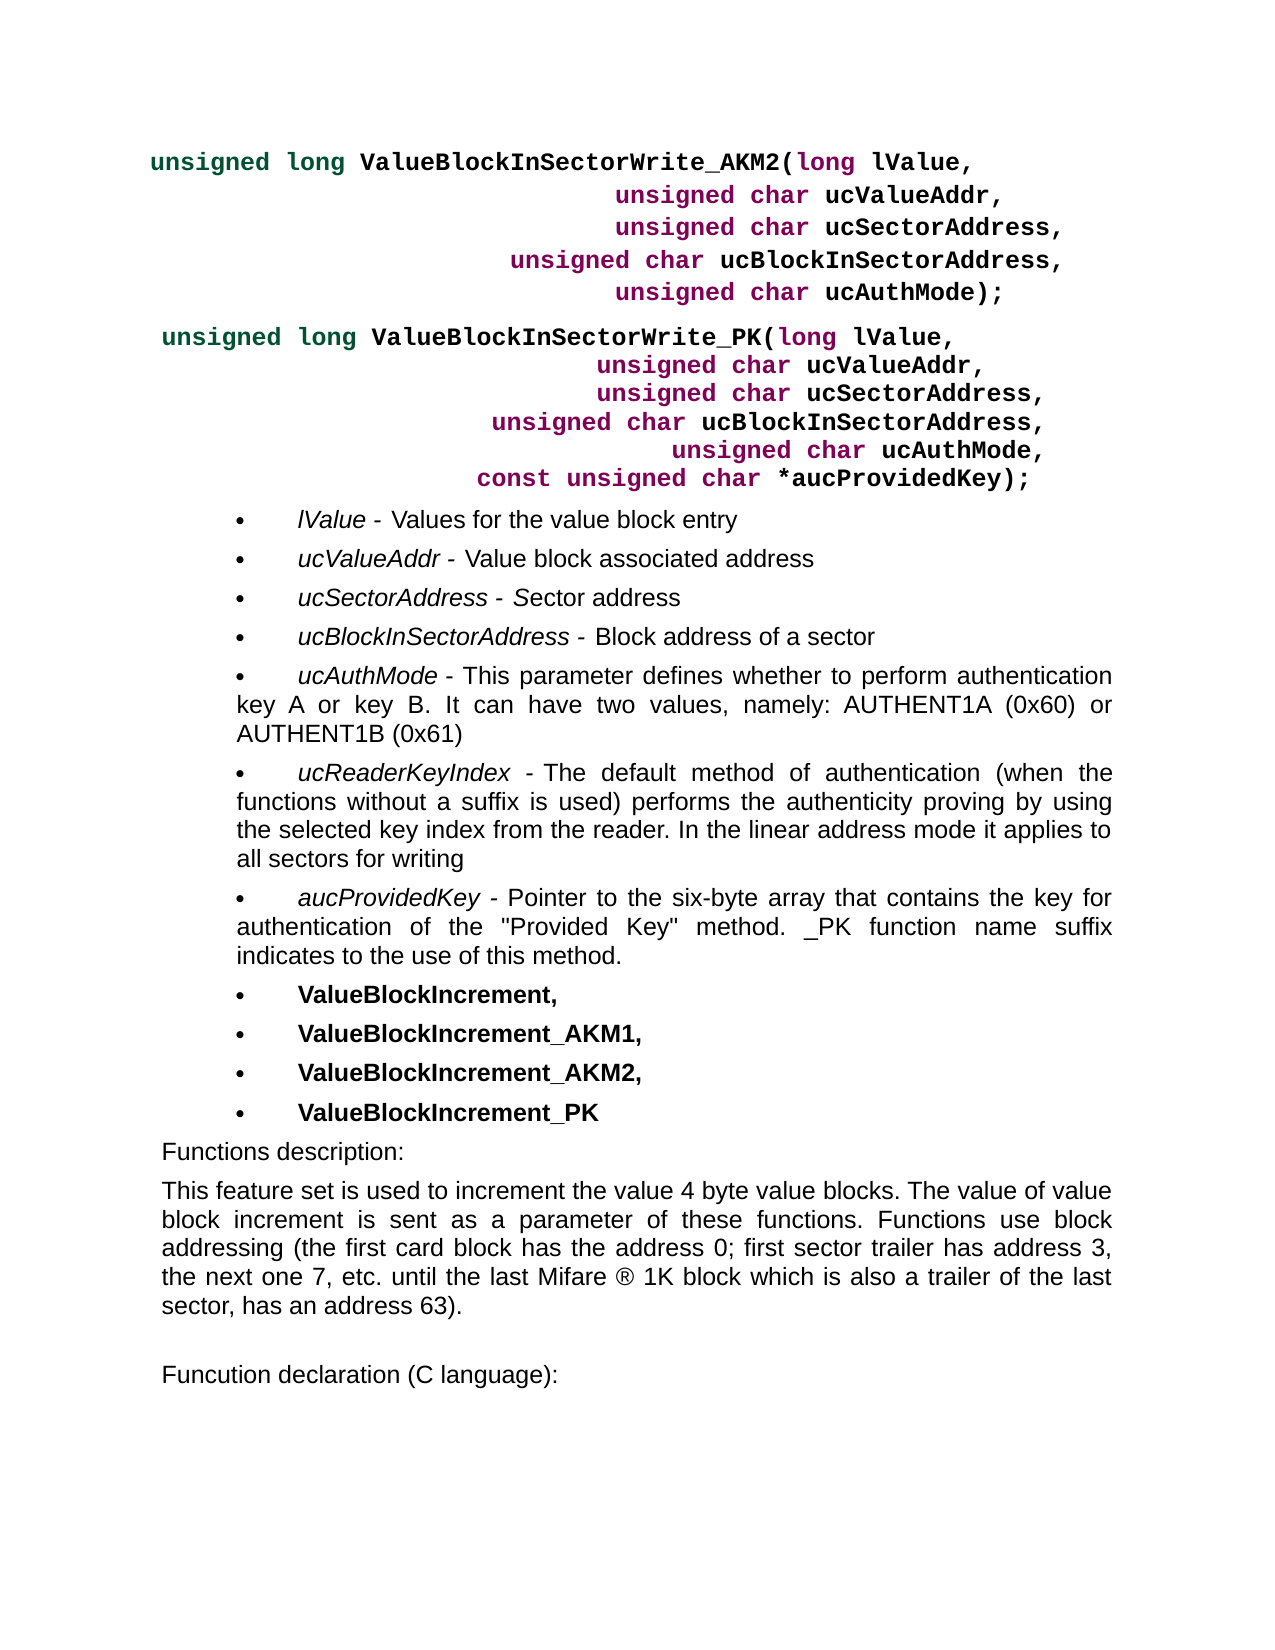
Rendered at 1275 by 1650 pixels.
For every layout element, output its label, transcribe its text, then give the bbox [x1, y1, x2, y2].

text Funcution declaration (C language): [161, 1360, 1114, 1389]
list aucProvidedKey - Pointer to the six-byte array that contains the key for authentication of the "Provided Key" method. _PK function name suffix indicates to the use of this method. [236, 883, 1114, 970]
list ValueBlockIncrement, [236, 980, 1114, 1009]
list ucValueAddr - Value block associated address [236, 544, 1114, 573]
list ValueBlockIncrement_PK [236, 1098, 1114, 1126]
list ucSectorAddress - Sector address [236, 583, 1114, 612]
text This feature set is used to increment the value 4 byte value blocks. The value of value block increment is sent as a parameter of these functions. Functions use block addressing (the first card block has the address 0; first sector trailer has address 3, the next one 7, etc. until the last Mifare ® 1K block which is also a trailer of the last sector, has an address 63). [161, 1176, 1114, 1320]
text unsigned long ValueBlockInSectorWrite_PK(long lValue, unsigned char ucValueAddr, unsigned char ucSectorAddress, unsigned char ucBlockInSectorAddress, unsigned char ucAuthMode, const unsigned char *aucProvidedKey); [161, 324, 1114, 494]
list ucBlockInSectorAddress - Block address of a sector [236, 622, 1114, 651]
list lValue - Values for the value block entry [236, 505, 1114, 533]
text unsigned long ValueBlockInSectorWrite_AKM2(long lValue, unsigned char ucValueAddr, unsigned char ucSectorAddress, unsigned char ucBlockInSectorAddress, unsigned char ucAuthMode); [150, 150, 1125, 308]
list ValueBlockIncrement_AKM1, [236, 1019, 1114, 1048]
list ucReaderKeyIndex - The default method of authentication (when the functions without a suffix is used) performs the authenticity proving by using the selected key index from the reader. In the linear address mode it applies to all sectors for writing [236, 758, 1114, 873]
list ucAuthMode - This parameter defines whether to perform authentication key A or key B. It can have two values, namely: AUTHENT1A (0x60) or AUTHENT1B (0x61) [236, 661, 1114, 748]
list ValueBlockIncrement_AKM2, [236, 1058, 1114, 1087]
text Functions description: [161, 1137, 1114, 1166]
